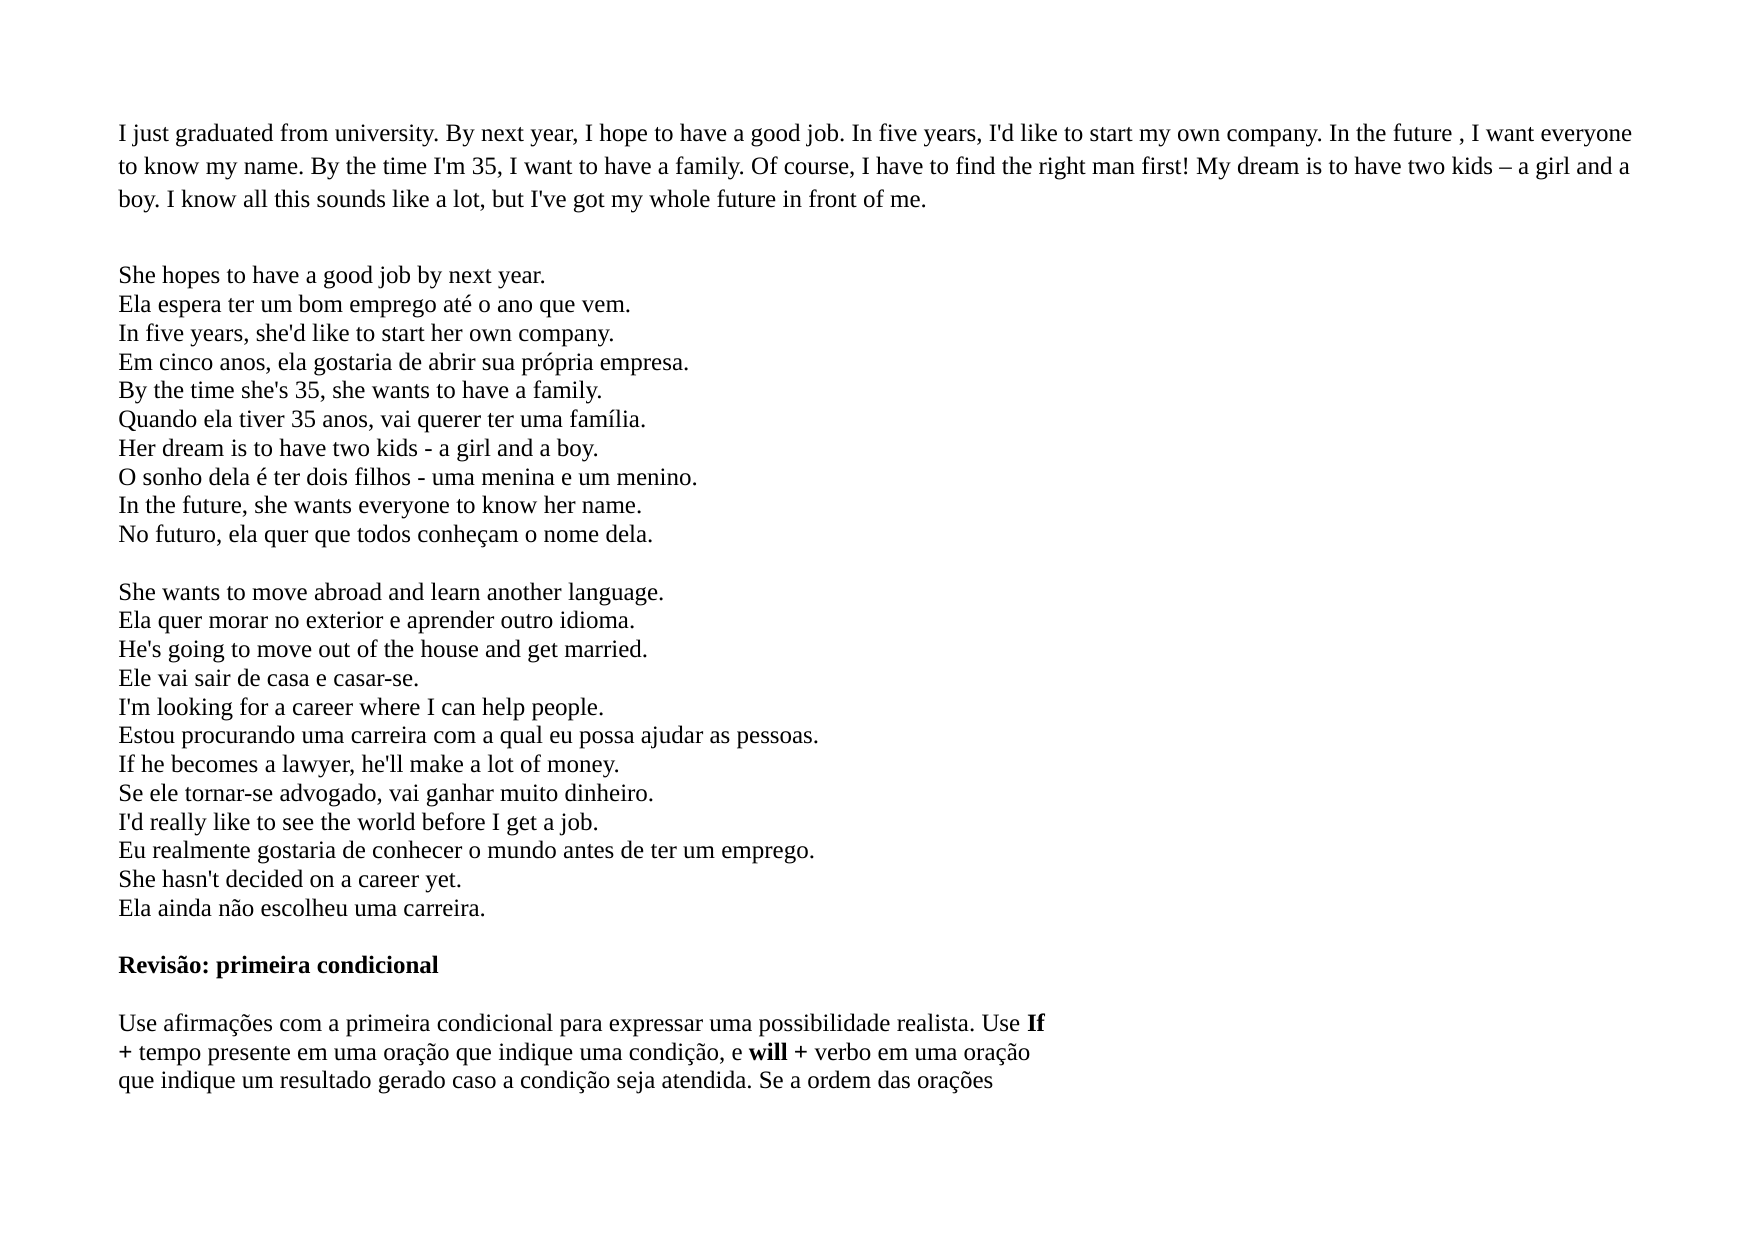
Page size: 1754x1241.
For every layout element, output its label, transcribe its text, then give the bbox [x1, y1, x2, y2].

text Ele vai sair de casa e casar-se. [118, 663, 1636, 692]
text Revisão: primeira condicional [118, 951, 1636, 979]
text She wants to move abroad and learn another language. [118, 577, 1636, 606]
text I'd really like to see the world before I get a job. [118, 807, 1636, 836]
text In the future, she wants everyone to know her name. [118, 491, 1636, 519]
text Ela espera ter um bom emprego até o ano que vem. [118, 289, 1636, 318]
text Her dream is to have two kids - a girl and a boy. [118, 433, 1636, 462]
text She hopes to have a good job by next year. [118, 261, 1636, 289]
text I just graduated from university. By next year, I hope to have a good job. In five years, I'd like to start my own company. In the future , I want everyone to know my name. By the time I'm 35, I want to have a family. Of course, I have to find the right man first! My dream is to have two kids – a girl and a boy. I know all this sounds like a lot, but I've got my whole future in front of me. [118, 118, 1636, 213]
text Eu realmente gostaria de conhecer o mundo antes de ter um emprego. [118, 836, 1636, 864]
text Se ele tornar-se advogado, vai ganhar muito dinheiro. [118, 778, 1636, 807]
text He's going to move out of the house and get married. [118, 634, 1636, 663]
text Estou procurando uma carreira com a qual eu possa ajudar as pessoas. [118, 721, 1636, 749]
text Ela quer morar no exterior e aprender outro idioma. [118, 606, 1636, 634]
text By the time she's 35, she wants to have a family. [118, 376, 1636, 404]
table_header Use afirmações com a primeira condicional para expressar uma possibilidade realista. Use If + tempo presente em uma oração que indique uma condição, e will + verbo em uma oração que indique um resultado gerado caso a condição seja atendida. Se a ordem das orações [118, 979, 1056, 1094]
text She hasn't decided on a career yet. [118, 864, 1636, 893]
text Em cinco anos, ela gostaria de abrir sua própria empresa. [118, 347, 1636, 376]
text In five years, she'd like to start her own company. [118, 318, 1636, 347]
text No futuro, ela quer que todos conheçam o nome dela. [118, 519, 1636, 548]
text Ela ainda não escolheu uma carreira. [118, 893, 1636, 922]
text O sonho dela é ter dois filhos - uma menina e um menino. [118, 462, 1636, 491]
text If he becomes a lawyer, he'll make a lot of money. [118, 749, 1636, 778]
text I'm looking for a career where I can help people. [118, 692, 1636, 721]
text Quando ela tiver 35 anos, vai querer ter uma família. [118, 404, 1636, 433]
